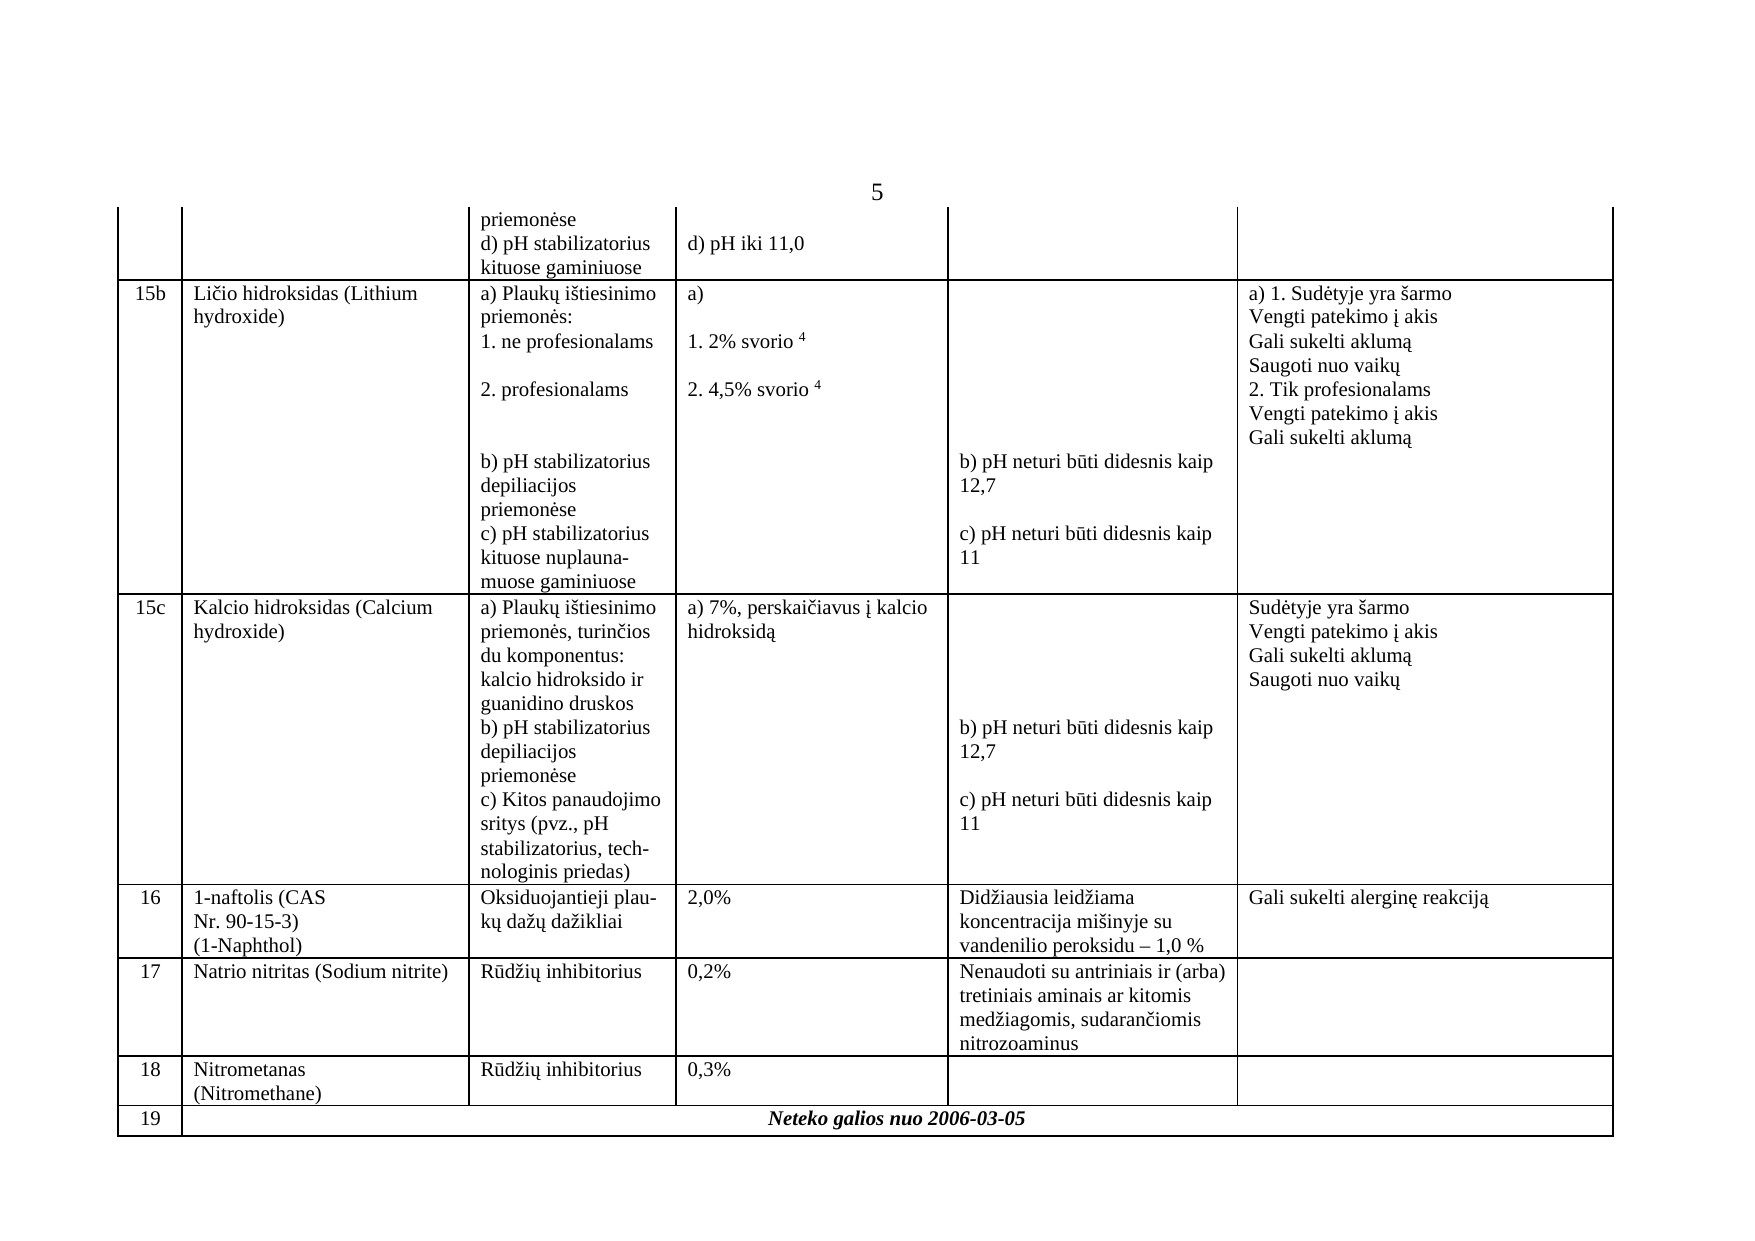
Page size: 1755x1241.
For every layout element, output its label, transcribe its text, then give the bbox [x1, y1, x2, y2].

table_cell [1238, 715, 1612, 787]
table_cell [183, 377, 468, 449]
table_cell [677, 207, 947, 231]
table_cell [949, 595, 1237, 715]
table_cell 15b [119, 281, 181, 377]
table_cell [677, 715, 947, 787]
table_cell [1238, 231, 1612, 279]
table_cell b) pH neturi būti didesnis kaip 12,7 [949, 715, 1237, 787]
table_cell Ličio hidroksidas (Lithium hydroxide) [183, 281, 468, 377]
table_cell a) Plaukų ištiesinimo priemonės: 1. ne profesionalams [470, 281, 675, 377]
table_cell c) pH neturi būti didesnis kaip 11 [949, 521, 1237, 593]
table_cell 2,0% [677, 885, 947, 957]
table_cell a) 1. 2% svorio 4 [677, 281, 947, 377]
table_cell [1614, 593, 1754, 715]
table_cell [119, 207, 181, 231]
table_cell 2. profesionalams [470, 377, 675, 449]
table_cell a) Plaukų ištiesinimo priemonės, turinčios du komponentus: kalcio hidroksido ir guanidino druskos [470, 595, 675, 715]
table_cell [1614, 449, 1754, 521]
table_cell c) pH stabilizatorius kituose nuplauna-muose gaminiuose [470, 521, 675, 593]
table_cell a) 7%, perskaičiavus į kalcio hidroksidą [677, 595, 947, 715]
table_cell Nitrometanas (Nitromethane) [183, 1057, 468, 1105]
table_cell Neteko galios nuo 2006-03-05 [183, 1106, 1612, 1135]
table_cell 15c [119, 595, 181, 715]
table_cell [1614, 715, 1754, 787]
table_cell [119, 715, 181, 787]
table_cell Rūdžių inhibitorius [470, 1057, 675, 1105]
table_cell [949, 281, 1237, 377]
table_cell 1-naftolis (CAS Nr. 90-15-3) (1-Naphthol) [183, 885, 468, 957]
table_cell [119, 521, 181, 593]
table_cell 17 [119, 959, 181, 1055]
table_cell [1614, 1105, 1754, 1135]
table_cell Nenaudoti su antriniais ir (arba) tretiniais aminais ar kitomis medžiagomis, sudarančiomis nitrozoaminus [949, 959, 1237, 1055]
table_cell Rūdžių inhibitorius [470, 959, 675, 1055]
table_cell 19 [119, 1106, 181, 1135]
table_cell Sudėtyje yra šarmo Vengti patekimo į akis Gali sukelti aklumą Saugoti nuo vaikų [1238, 595, 1612, 715]
table_cell priemonėse [470, 207, 675, 231]
table_cell [183, 521, 468, 593]
table_cell 16 [119, 885, 181, 957]
table_cell [949, 1057, 1237, 1105]
table_cell [677, 449, 947, 521]
table_cell [1238, 449, 1612, 521]
table_cell [119, 787, 181, 883]
table_cell d) pH stabilizatorius kituose gaminiuose [470, 231, 675, 279]
table_cell Kalcio hidroksidas (Calcium hydroxide) [183, 595, 468, 715]
table_cell 2. Tik profesionalams Vengti patekimo į akis Gali sukelti aklumą [1238, 377, 1612, 449]
table_cell [1614, 231, 1754, 279]
table_cell [119, 449, 181, 521]
table_cell [1614, 279, 1754, 377]
table_cell [677, 521, 947, 593]
table_cell [1614, 787, 1754, 883]
table_cell c) pH neturi būti didesnis kaip 11 [949, 787, 1237, 883]
table_cell [1614, 884, 1754, 957]
table_cell [183, 715, 468, 787]
table_cell [1238, 1057, 1612, 1105]
table_cell [1238, 521, 1612, 593]
table_cell [949, 231, 1237, 279]
table_cell b) pH stabilizatorius depiliacijos priemonėse [470, 715, 675, 787]
table_cell a) 1. Sudėtyje yra šarmo Vengti patekimo į akis Gali sukelti aklumą Saugoti nuo vaikų [1238, 281, 1612, 377]
table_cell [119, 377, 181, 449]
table_cell b) pH neturi būti didesnis kaip 12,7 [949, 449, 1237, 521]
table_cell Oksiduojantieji plau-kų dažų dažikliai [470, 885, 675, 957]
table_cell [119, 231, 181, 279]
table_cell [949, 207, 1237, 231]
table_cell d) pH iki 11,0 [677, 231, 947, 279]
table_cell [1614, 1055, 1754, 1105]
table_cell 0,3% [677, 1057, 947, 1105]
table_cell [949, 377, 1237, 449]
table_cell [183, 207, 468, 231]
table_cell [183, 231, 468, 279]
table_cell b) pH stabilizatorius depiliacijos priemonėse [470, 449, 675, 521]
table_cell 18 [119, 1057, 181, 1105]
table_cell [1614, 957, 1754, 1055]
table_cell 2. 4,5% svorio 4 [677, 377, 947, 449]
table_cell [1614, 207, 1754, 231]
table_cell Gali sukelti alerginę reakciją [1238, 885, 1612, 957]
table_cell [1614, 521, 1754, 593]
table_cell [1238, 207, 1612, 231]
table_cell c) Kitos panaudojimo sritys (pvz., pH stabilizatorius, tech-nologinis priedas) [470, 787, 675, 883]
table_cell [1238, 787, 1612, 883]
table_cell 0,2% [677, 959, 947, 1055]
table_cell [677, 787, 947, 883]
table_cell Natrio nitritas (Sodium nitrite) [183, 959, 468, 1055]
table_cell [1614, 377, 1754, 449]
table_cell [183, 787, 468, 883]
table_cell Didžiausia leidžiama koncentracija mišinyje su vandenilio peroksidu – 1,0 % [949, 885, 1237, 957]
table_cell [183, 449, 468, 521]
table_cell [1238, 959, 1612, 1055]
